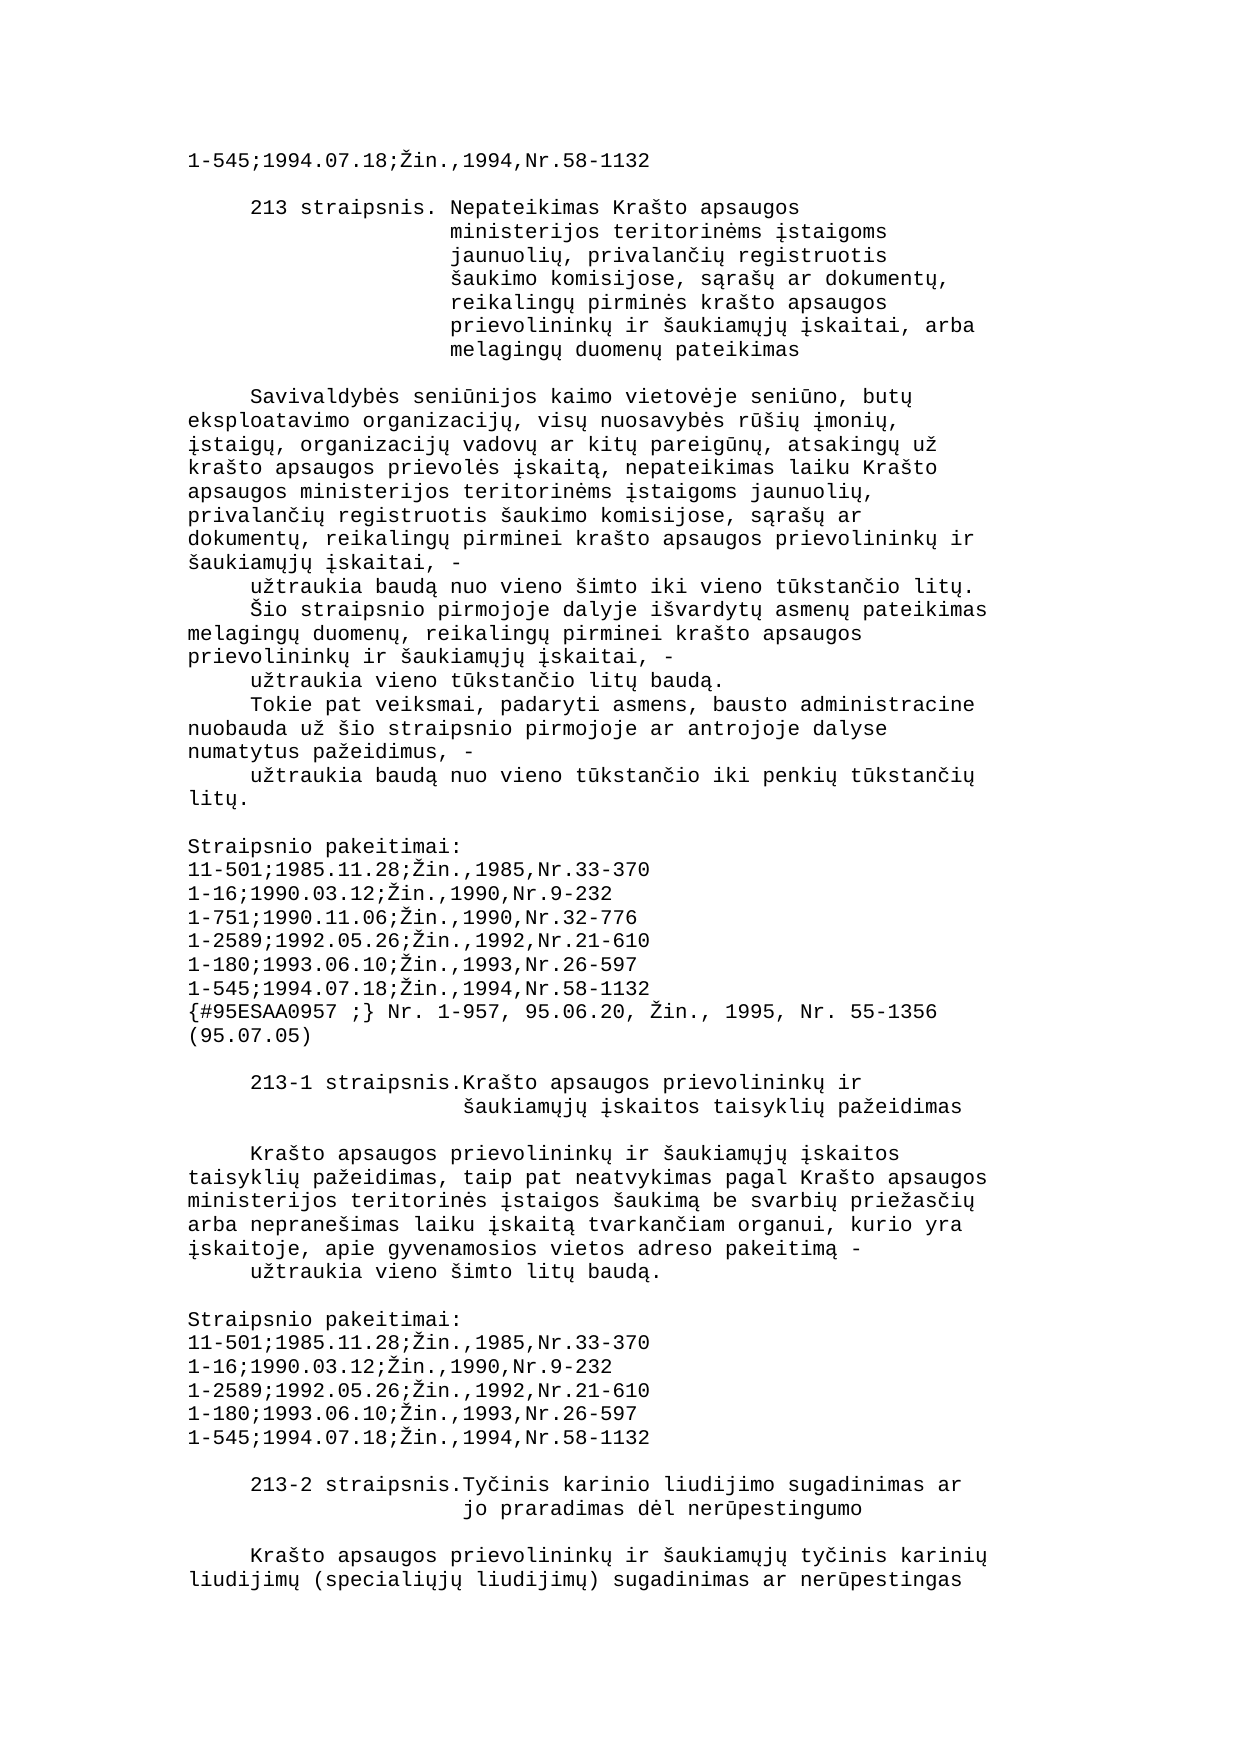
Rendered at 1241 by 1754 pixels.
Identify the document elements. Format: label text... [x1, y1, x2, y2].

text litų. [187, 788, 1053, 812]
text užtraukia vieno šimto litų baudą. [187, 1261, 1053, 1285]
text liudijimų (specialiųjų liudijimų) sugadinimas ar nerūpestingas [187, 1569, 1053, 1592]
text 213-2 straipsnis.Tyčinis karinio liudijimo sugadinimas ar [187, 1474, 1053, 1498]
text Straipsnio pakeitimai: [187, 1309, 1053, 1332]
text {#95ESAA0957 ;} Nr. 1-957, 95.06.20, Žin., 1995, Nr. 55-1356 (95.07.05) [187, 1001, 1053, 1048]
text Krašto apsaugos prievolininkų ir šaukiamųjų įskaitos [187, 1143, 1053, 1167]
text Krašto apsaugos prievolininkų ir šaukiamųjų tyčinis karinių [187, 1545, 1053, 1569]
text ministerijos teritorinės įstaigos šaukimą be svarbių priežasčių [187, 1190, 1053, 1214]
text dokumentų, reikalingų pirminei krašto apsaugos prievolininkų ir [187, 528, 1053, 552]
text apsaugos ministerijos teritorinėms įstaigoms jaunuolių, [187, 481, 1053, 505]
text 1-2589;1992.05.26;Žin.,1992,Nr.21-610 [187, 930, 1053, 954]
text šaukimo komisijose, sąrašų ar dokumentų, [187, 268, 1053, 292]
text 213 straipsnis. Nepateikimas Krašto apsaugos [187, 197, 1053, 221]
text eksploatavimo organizacijų, visų nuosavybės rūšių įmonių, [187, 410, 1053, 434]
text nuobauda už šio straipsnio pirmojoje ar antrojoje dalyse [187, 717, 1053, 741]
text šaukiamųjų įskaitos taisyklių pažeidimas [187, 1096, 1053, 1119]
text 1-16;1990.03.12;Žin.,1990,Nr.9-232 [187, 1356, 1053, 1379]
text užtraukia baudą nuo vieno tūkstančio iki penkių tūkstančių [187, 765, 1053, 788]
text 1-545;1994.07.18;Žin.,1994,Nr.58-1132 [187, 150, 1053, 174]
text 1-16;1990.03.12;Žin.,1990,Nr.9-232 [187, 883, 1053, 907]
text Tokie pat veiksmai, padaryti asmens, bausto administracine [187, 694, 1053, 717]
text prievolininkų ir šaukiamųjų įskaitai, arba [187, 316, 1053, 339]
text reikalingų pirminės krašto apsaugos [187, 292, 1053, 316]
text numatytus pažeidimus, - [187, 741, 1053, 765]
text šaukiamųjų įskaitai, - [187, 552, 1053, 576]
text 1-545;1994.07.18;Žin.,1994,Nr.58-1132 [187, 1427, 1053, 1451]
text prievolininkų ir šaukiamųjų įskaitai, - [187, 647, 1053, 670]
text Savivaldybės seniūnijos kaimo vietovėje seniūno, butų [187, 386, 1053, 410]
text ministerijos teritorinėms įstaigoms [187, 221, 1053, 244]
text 1-751;1990.11.06;Žin.,1990,Nr.32-776 [187, 907, 1053, 930]
text Šio straipsnio pirmojoje dalyje išvardytų asmenų pateikimas [187, 599, 1053, 623]
text 1-545;1994.07.18;Žin.,1994,Nr.58-1132 [187, 978, 1053, 1001]
text 1-2589;1992.05.26;Žin.,1992,Nr.21-610 [187, 1379, 1053, 1403]
text užtraukia baudą nuo vieno šimto iki vieno tūkstančio litų. [187, 576, 1053, 599]
text privalančių registruotis šaukimo komisijose, sąrašų ar [187, 505, 1053, 528]
text taisyklių pažeidimas, taip pat neatvykimas pagal Krašto apsaugos [187, 1167, 1053, 1190]
text 11-501;1985.11.28;Žin.,1985,Nr.33-370 [187, 1332, 1053, 1356]
text 11-501;1985.11.28;Žin.,1985,Nr.33-370 [187, 859, 1053, 883]
text arba nepranešimas laiku įskaitą tvarkančiam organui, kurio yra [187, 1214, 1053, 1238]
text įskaitoje, apie gyvenamosios vietos adreso pakeitimą - [187, 1238, 1053, 1261]
text 213-1 straipsnis.Krašto apsaugos prievolininkų ir [187, 1072, 1053, 1096]
text jaunuolių, privalančių registruotis [187, 244, 1053, 268]
text 1-180;1993.06.10;Žin.,1993,Nr.26-597 [187, 1403, 1053, 1427]
text krašto apsaugos prievolės įskaitą, nepateikimas laiku Krašto [187, 457, 1053, 481]
text užtraukia vieno tūkstančio litų baudą. [187, 670, 1053, 694]
text jo praradimas dėl nerūpestingumo [187, 1498, 1053, 1521]
text melagingų duomenų, reikalingų pirminei krašto apsaugos [187, 623, 1053, 647]
text Straipsnio pakeitimai: [187, 836, 1053, 859]
text 1-180;1993.06.10;Žin.,1993,Nr.26-597 [187, 954, 1053, 978]
text melagingų duomenų pateikimas [187, 339, 1053, 363]
text įstaigų, organizacijų vadovų ar kitų pareigūnų, atsakingų už [187, 434, 1053, 457]
